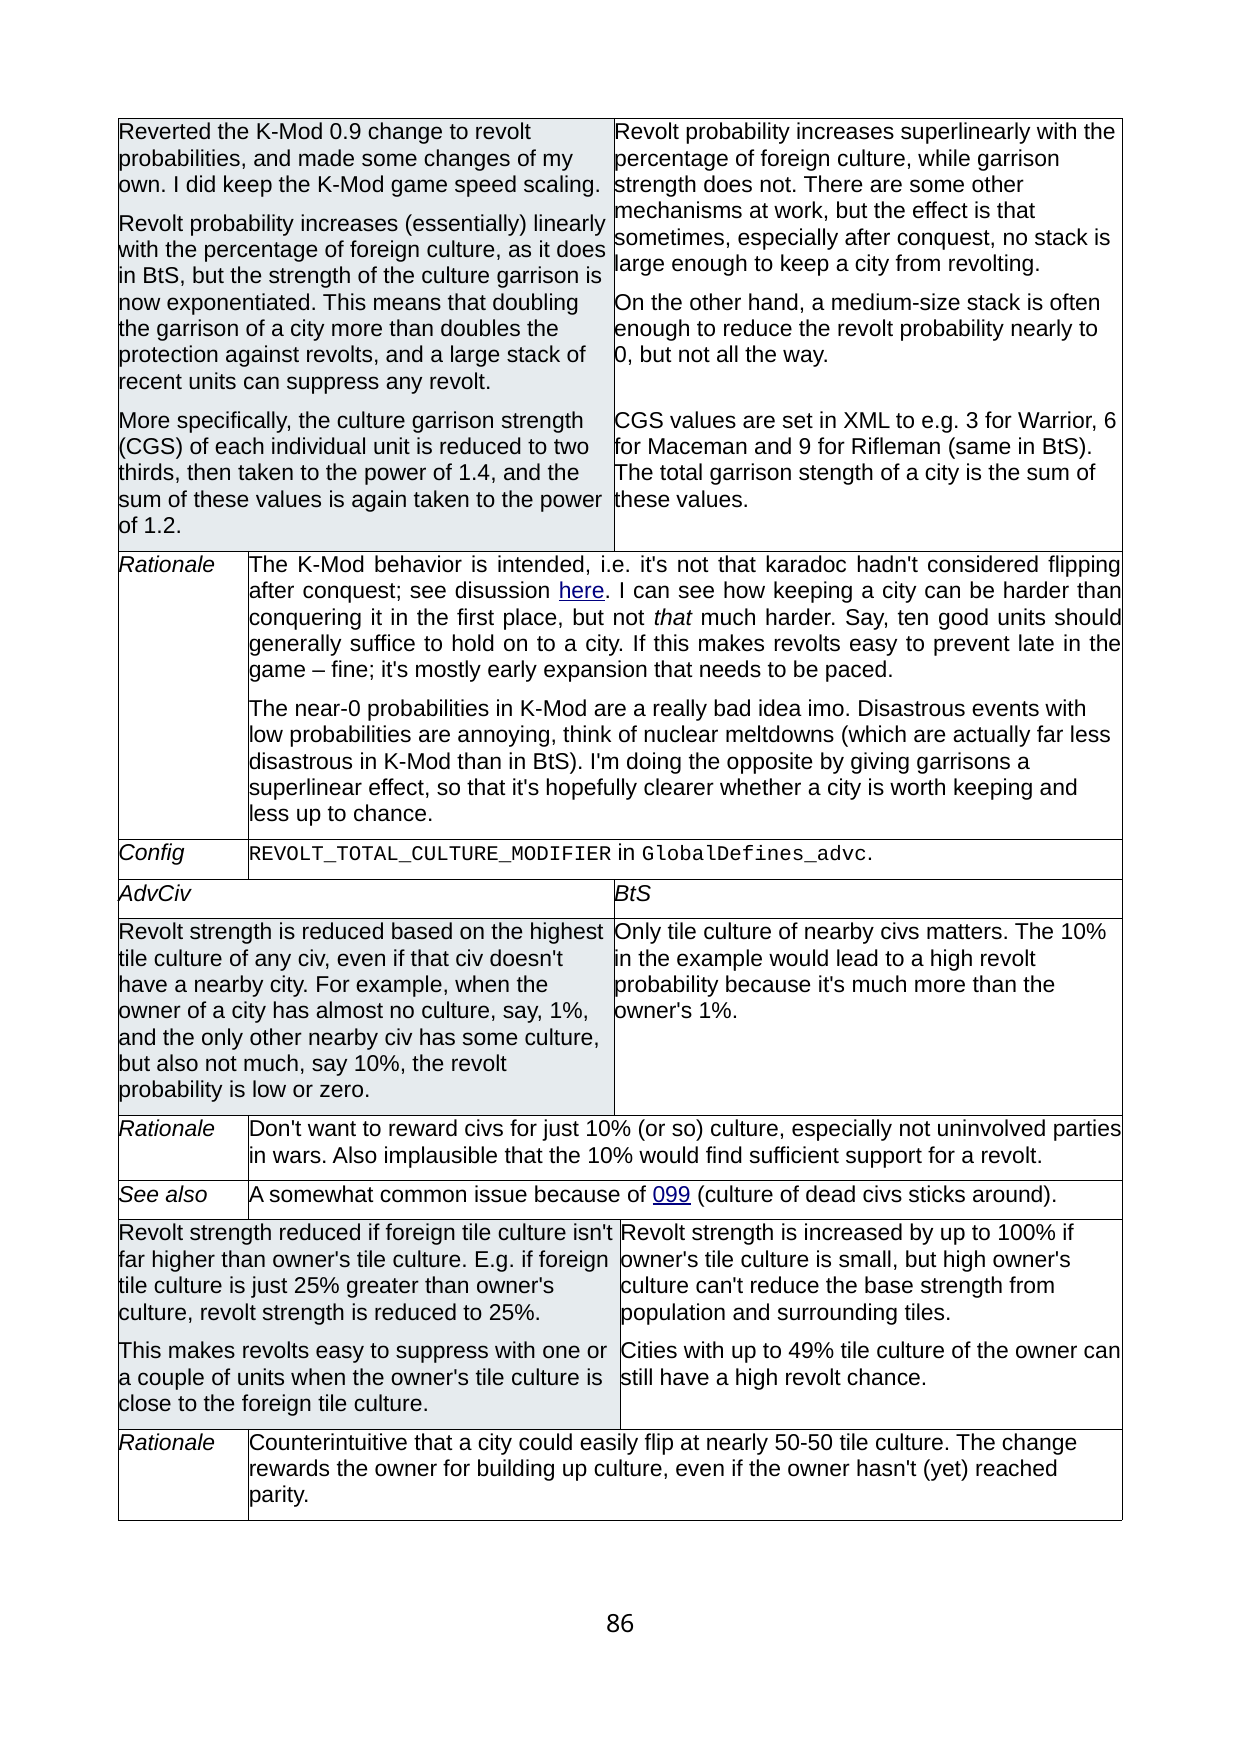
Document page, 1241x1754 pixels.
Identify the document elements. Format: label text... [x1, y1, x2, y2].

table_cell Rationale [119, 1430, 248, 1520]
table_cell Revolt strength is reduced based on the highest tile culture of any civ, even if that civ doesn't have a nearby city. For example, when the owner of a city has almost no culture, say, 1%, and the only other nearby civ has some culture, but also not much, say 10%, the revolt probability is low or zero. [119, 919, 614, 1115]
table_cell Revolt probability increases superlinearly with the percentage of foreign culture, while garrison strength does not. There are some other mechanisms at work, but the effect is that sometimes, especially after conquest, no stack is large enough to keep a city from revolting. On the other hand, a medium-size stack is often enough to reduce the revolt probability nearly to 0, but not all the way. CGS values are set in XML to e.g. 3 for Warrior, 6 for Maceman and 9 for Rifleman (same in BtS). The total garrison stength of a city is the sum of these values. [615, 119, 1122, 551]
table_cell A somewhat common issue because of 099 (culture of dead civs sticks around). [249, 1181, 1122, 1219]
table_cell Don't want to reward civs for just 10% (or so) culture, especially not uninvolved parties in wars. Also implausible that the 10% would find sufficient support for a revolt. [249, 1116, 1122, 1180]
table_cell Config [119, 840, 248, 879]
table_cell Reverted the K-Mod 0.9 change to revolt probabilities, and made some changes of my own. I did keep the K-Mod game speed scaling. Revolt probability increases (essentially) linearly with the percentage of foreign culture, as it does in BtS, but the strength of the culture garrison is now exponentiated. This means that doubling the garrison of a city more than doubles the protection against revolts, and a large stack of recent units can suppress any revolt. More specifically, the culture garrison strength (CGS) of each individual unit is reduced to two thirds, then taken to the power of 1.4, and the sum of these values is again taken to the power of 1.2. [119, 119, 614, 551]
table_cell Rationale [119, 552, 248, 839]
table_cell Revolt strength reduced if foreign tile culture isn't far higher than owner's tile culture. E.g. if foreign tile culture is just 25% greater than owner's culture, revolt strength is reduced to 25%. This makes revolts easy to suppress with one or a couple of units when the owner's tile culture is close to the foreign tile culture. [119, 1220, 620, 1429]
table_cell See also [119, 1181, 248, 1219]
table_cell AdvCiv [119, 880, 614, 918]
table_cell Counterintuitive that a city could easily flip at nearly 50-50 tile culture. The change rewards the owner for building up culture, even if the owner hasn't (yet) reached parity. [249, 1430, 1122, 1520]
table_cell The K-Mod behavior is intended, i.e. it's not that karadoc hadn't considered flipping after conquest; see disussion here. I can see how keeping a city can be harder than conquering it in the first place, but not that much harder. Say, ten good units should generally suffice to hold on to a city. If this makes revolts easy to prevent late in the game – fine; it's mostly early expansion that needs to be paced. The near-0 probabilities in K-Mod are a really bad idea imo. Disastrous events with low probabilities are annoying, think of nuclear meltdowns (which are actually far less disastrous in K-Mod than in BtS). I'm doing the opposite by giving garrisons a superlinear effect, so that it's hopefully clearer whether a city is worth keeping and less up to chance. [249, 552, 1122, 839]
table_cell Only tile culture of nearby civs matters. The 10% in the example would lead to a high revolt probability because it's much more than the owner's 1%. [615, 919, 1122, 1115]
table_cell Rationale [119, 1116, 248, 1180]
table_cell REVOLT_TOTAL_CULTURE_MODIFIER in GlobalDefines_advc. [249, 840, 1122, 879]
table_cell BtS [615, 880, 1122, 918]
table_cell Revolt strength is increased by up to 100% if owner's tile culture is small, but high owner's culture can't reduce the base strength from population and surrounding tiles. Cities with up to 49% tile culture of the owner can still have a high revolt chance. [621, 1220, 1122, 1429]
